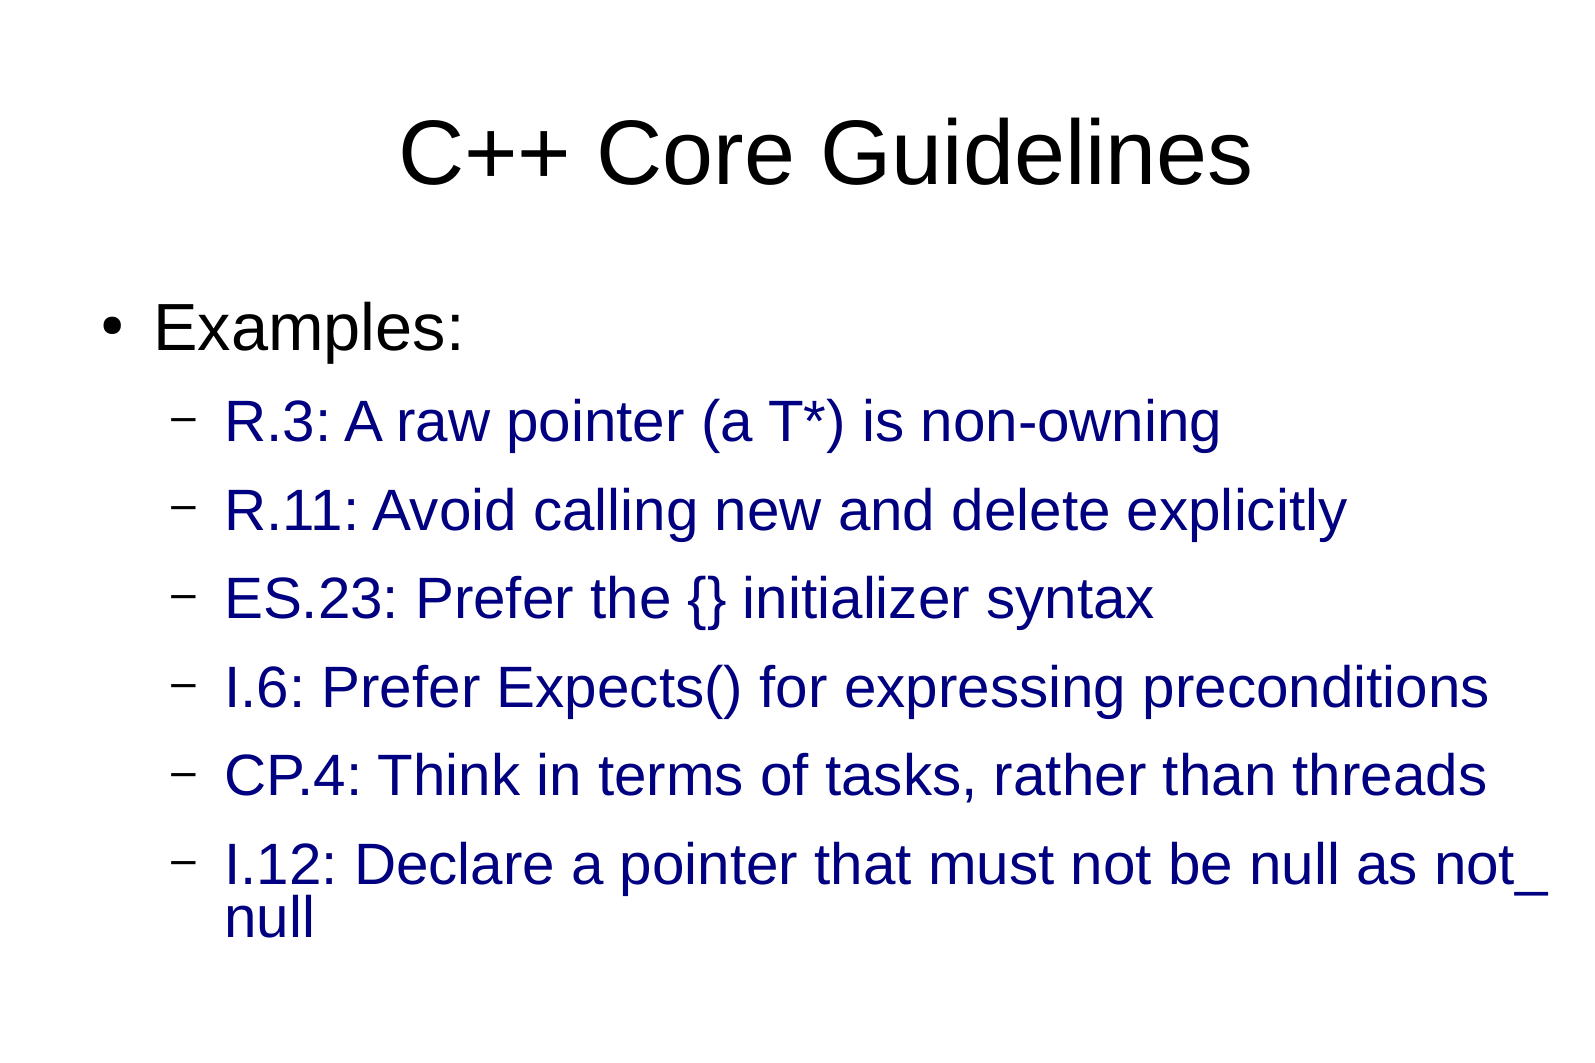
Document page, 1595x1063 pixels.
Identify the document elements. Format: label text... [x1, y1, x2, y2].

title C++ Core Guidelines [82, 49, 1571, 257]
list Examples: R.3: A raw pointer (a T*) is non-owning R.11: Avoid calling new and delete explicitly ES.23: Prefer the {} initializer syntax I.6: Prefer Expects() for expressing preconditions CP.4: Think in terms of tasks, rather than threads I.12: Declare a pointer that must not be null as not_null [82, 290, 1571, 1010]
